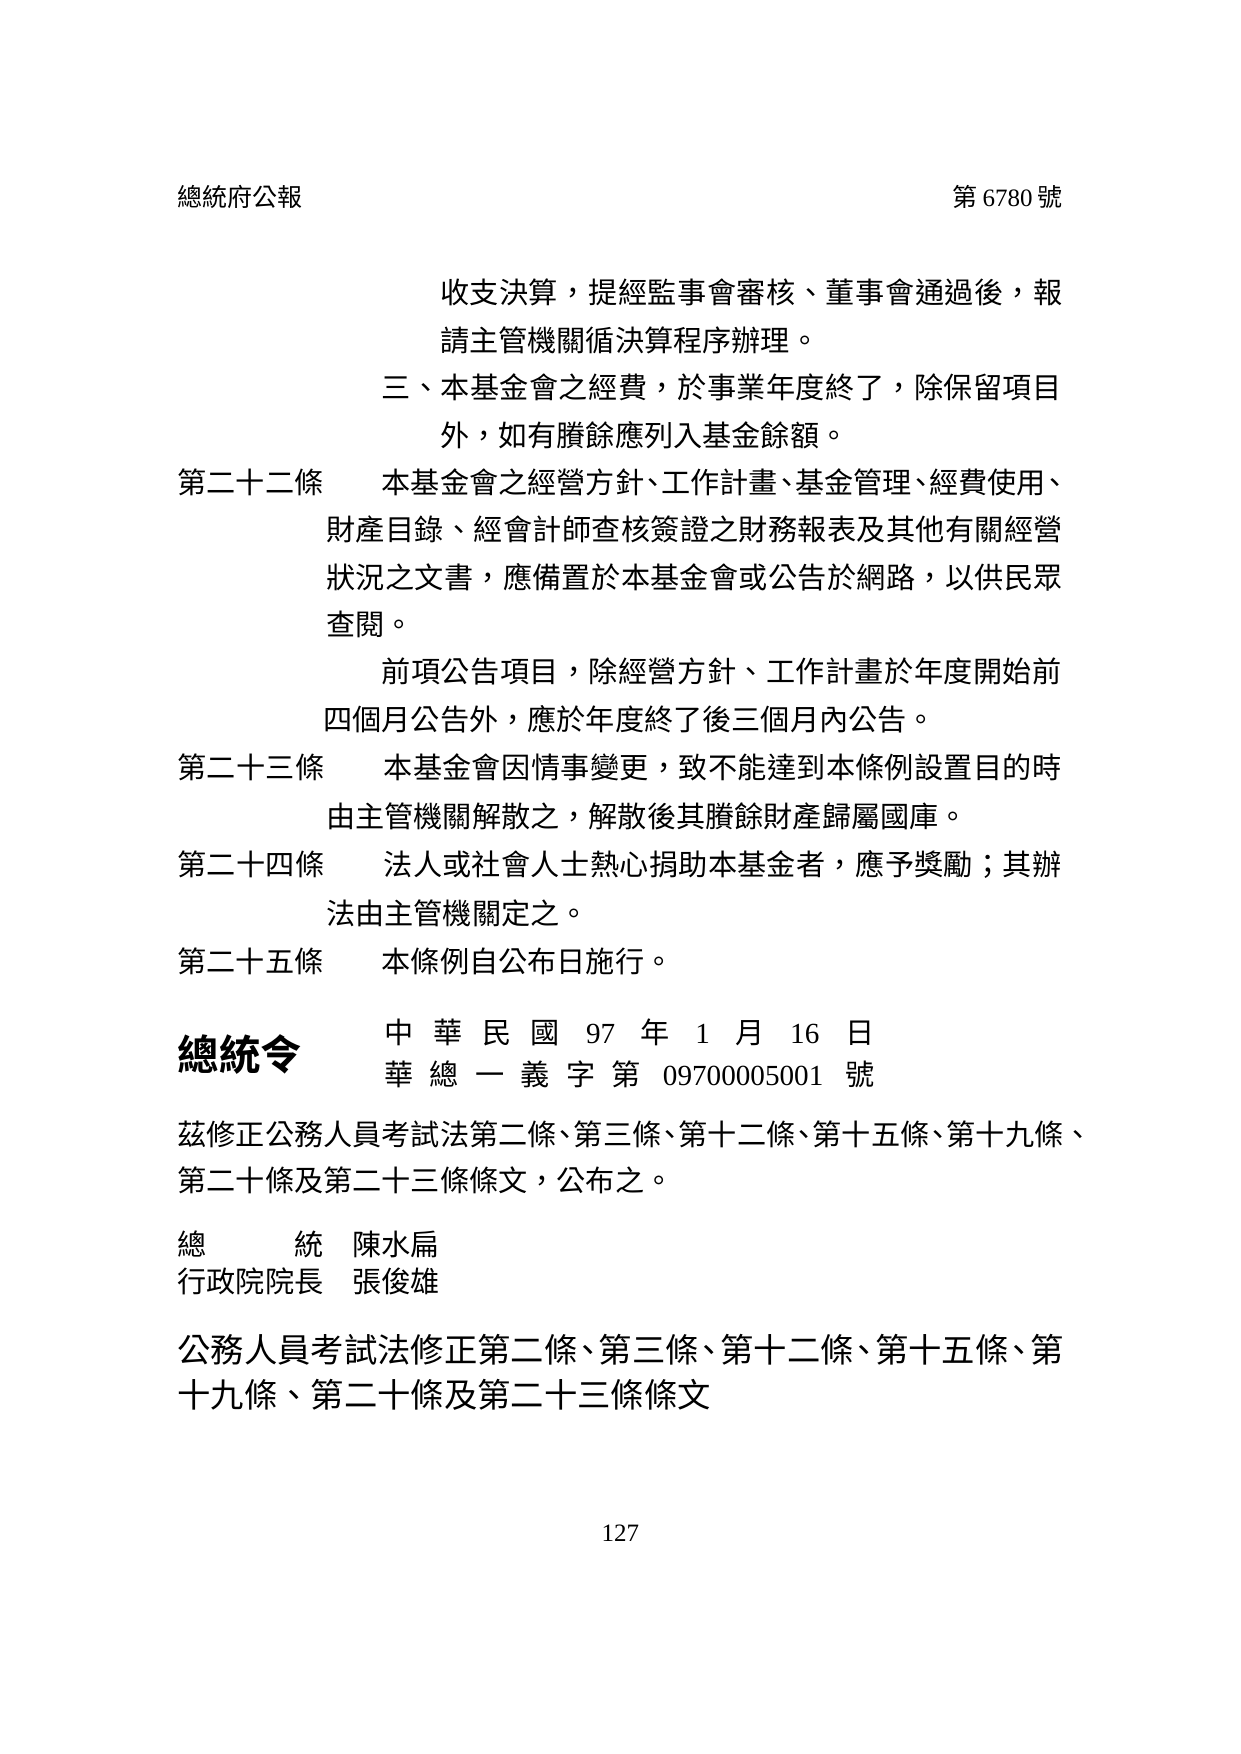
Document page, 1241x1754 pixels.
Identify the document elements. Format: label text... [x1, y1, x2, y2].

text 第二十四條 法人或社會人士熱心捐助本基金者，應予獎勵；其辦法由主管機關定之。 [177, 837, 1063, 934]
text 第二十五條 本條例自公布日施行。 [177, 934, 1063, 982]
text 茲修正公務人員考試法第二條、第三條、第十二條、第十五條、第十九條、第二十條及第二十三條條文，公布之。 [177, 1109, 1063, 1200]
text 公務人員考試法修正第二條、第三條、第十二條、第十五條、第十九條、第二十條及第二十三條條文 [177, 1325, 1063, 1417]
text 第二十二條 本基金會之經營方針、工作計畫、基金管理、經費使用、財產目錄、經會計師查核簽證之財務報表及其他有關經營狀況之文書，應備置於本基金會或公告於網路，以供民眾查閱。 [177, 455, 1063, 645]
text 總 統 陳水扁 [177, 1225, 1063, 1263]
text 收支決算，提經監事會審核、董事會通過後，報請主管機關循決算程序辦理。 [381, 266, 1063, 361]
table_header 總統令 [174, 1008, 381, 1096]
text 第二十三條 本基金會因情事變更，致不能達到本條例設置目的時，由主管機關解散之，解散後其賸餘財產歸屬國庫。 [177, 740, 1063, 837]
text 行政院院長 張俊雄 [177, 1263, 1063, 1300]
table_header 中華民國97年1月16日 華總一義字第09700005001號 [381, 1008, 877, 1096]
text 前項公告項目，除經營方針、工作計畫於年度開始前四個月公告外，應於年度終了後三個月內公告。 [323, 645, 1063, 740]
text 三、本基金會之經費，於事業年度終了，除保留項目外，如有賸餘應列入基金餘額。 [381, 361, 1063, 455]
